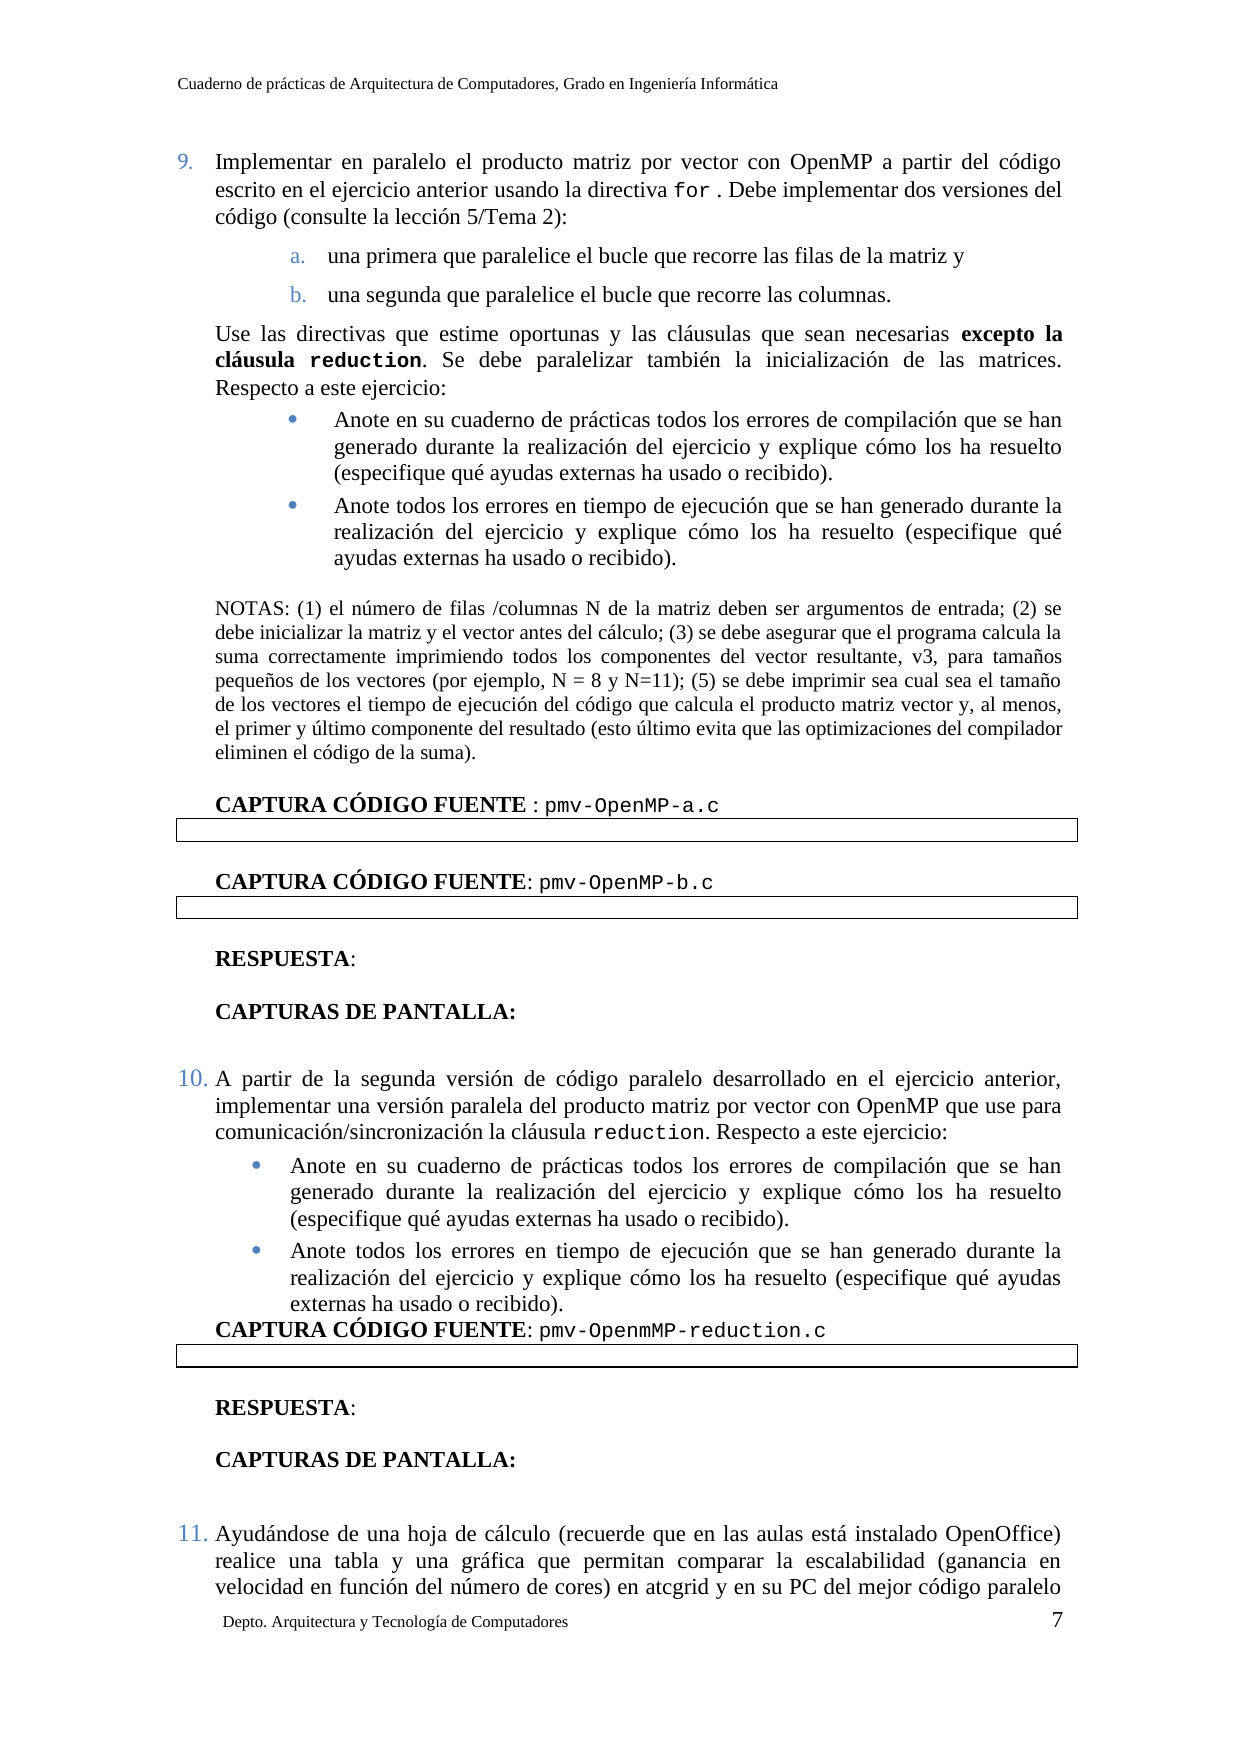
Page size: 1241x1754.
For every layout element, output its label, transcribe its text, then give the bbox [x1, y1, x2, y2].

table_header [177, 897, 1077, 918]
text RESPUESTA: [215, 1394, 1063, 1420]
text CAPTURA CÓDIGO FUENTE: pmv-OpenMP-b.c [215, 868, 1063, 896]
list Anote en su cuaderno de prácticas todos los errores de compilación que se han generado durante la realización del ejercicio y explique cómo los ha resuelto (especifique qué ayudas externas ha usado o recibido). [252, 1152, 1063, 1231]
table_header [177, 1345, 1077, 1366]
list Anote todos los errores en tiempo de ejecución que se han generado durante la realización del ejercicio y explique cómo los ha resuelto (especifique qué ayudas externas ha usado o recibido). [252, 1237, 1063, 1316]
text RESPUESTA: [215, 945, 1063, 972]
list Use las directivas que estime oportunas y las cláusulas que sean necesarias excepto la cláusula reduction. Se debe paralelizar también la inicialización de las matrices. Respecto a este ejercicio: [215, 320, 1063, 400]
text CAPTURAS DE PANTALLA: [215, 1446, 1063, 1473]
table_header [177, 819, 1077, 841]
text CAPTURA CÓDIGO FUENTE : pmv-OpenMP-a.c [215, 791, 1063, 818]
list una segunda que paralelice el bucle que recorre las columnas. [290, 281, 1063, 307]
list Anote todos los errores en tiempo de ejecución que se han generado durante la realización del ejercicio y explique cómo los ha resuelto (especifique qué ayudas externas ha usado o recibido). [288, 492, 1063, 571]
text CAPTURA CÓDIGO FUENTE: pmv-OpenmMP-reduction.c [215, 1316, 1063, 1344]
list A partir de la segunda versión de código paralelo desarrollado en el ejercicio anterior, implementar una versión paralela del producto matriz por vector con OpenMP que use para comunicación/sincronización la cláusula reduction. Respecto a este ejercicio: [177, 1063, 1063, 1146]
list una primera que paralelice el bucle que recorre las filas de la matriz y [290, 242, 1063, 268]
list Implementar en paralelo el producto matriz por vector con OpenMP a partir del código escrito en el ejercicio anterior usando la directiva for . Debe implementar dos versiones del código (consulte la lección 5/Tema 2): [177, 148, 1063, 230]
list Anote en su cuaderno de prácticas todos los errores de compilación que se han generado durante la realización del ejercicio y explique cómo los ha resuelto (especifique qué ayudas externas ha usado o recibido). [288, 406, 1063, 486]
text CAPTURAS DE PANTALLA: [215, 998, 1063, 1024]
list NOTAS: (1) el número de filas /columnas N de la matriz deben ser argumentos de entrada; (2) se debe inicializar la matriz y el vector antes del cálculo; (3) se debe asegurar que el programa calcula la suma correctamente imprimiendo todos los componentes del vector resultante, v3, para tamaños pequeños de los vectores (por ejemplo, N = 8 y N=11); (5) se debe imprimir sea cual sea el tamaño de los vectores el tiempo de ejecución del código que calcula el producto matriz vector y, al menos, el primer y último componente del resultado (esto último evita que las optimizaciones del compilador eliminen el código de la suma). [215, 596, 1063, 764]
list Ayudándose de una hoja de cálculo (recuerde que en las aulas está instalado OpenOffice) realice una tabla y una gráfica que permitan comparar la escalabilidad (ganancia en velocidad en función del número de cores) en atcgrid y en su PC del mejor código paralelo [177, 1518, 1063, 1599]
